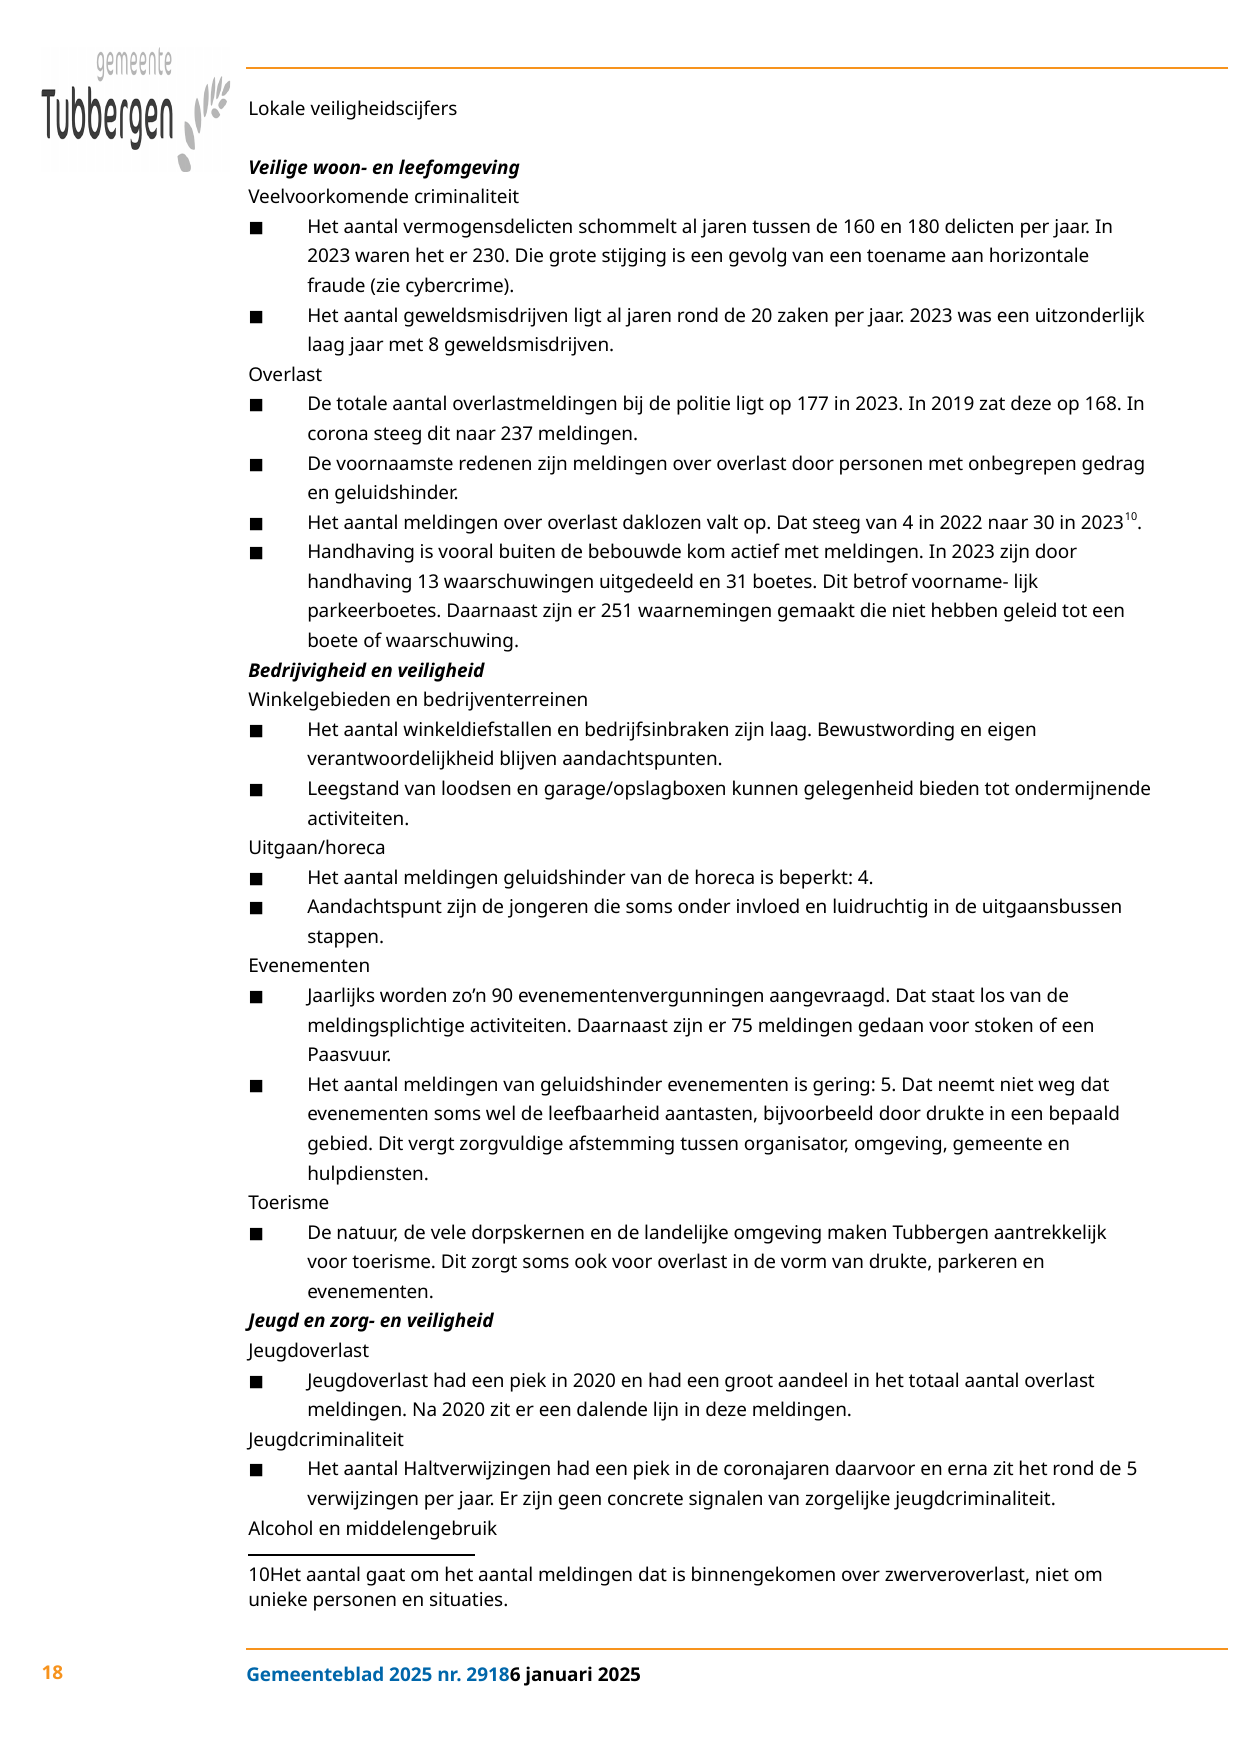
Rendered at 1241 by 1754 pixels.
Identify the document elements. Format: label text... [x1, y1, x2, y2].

text Winkelgebieden en bedrijventerreinen [248, 686, 1152, 712]
text Uitgaan/horeca [248, 834, 1152, 860]
text Alcohol en middelengebruik [248, 1515, 1152, 1541]
list Handhaving is vooral buiten de bebouwde kom actief met meldingen. In 2023 zijn door handhaving 13 waarschuwingen uitgedeeld en 31 boetes. Dit betrof voorname- lijk parkeerboetes. Daarnaast zijn er 251 waarnemingen gemaakt die niet hebben geleid tot een boete of waarschuwing. [248, 538, 1152, 653]
text Jeugdoverlast [248, 1337, 1152, 1363]
text Jeugd en zorg- en veiligheid [248, 1308, 1152, 1333]
list Het aantal gaat om het aantal meldingen dat is binnengekomen over zwerveroverlast, niet om unieke personen en situaties. [248, 1561, 1152, 1612]
list Het aantal vermogensdelicten schommelt al jaren tussen de 160 en 180 delicten per jaar. In 2023 waren het er 230. Die grote stijging is een gevolg van een toename aan horizontale fraude (zie cybercrime). [248, 213, 1152, 298]
list Het aantal Haltverwijzingen had een piek in de coronajaren daarvoor en erna zit het rond de 5 verwijzingen per jaar. Er zijn geen concrete signalen van zorgelijke jeugdcriminaliteit. [248, 1456, 1152, 1511]
text Toerisme [248, 1189, 1152, 1215]
list De natuur, de vele dorpskernen en de landelijke omgeving maken Tubbergen aantrekkelijk voor toerisme. Dit zorgt soms ook voor overlast in de vorm van drukte, parkeren en evenementen. [248, 1219, 1152, 1304]
list Het aantal geweldsmisdrijven ligt al jaren rond de 20 zaken per jaar. 2023 was een uitzonderlijk laag jaar met 8 geweldsmisdrijven. [248, 302, 1152, 357]
list Jeugdoverlast had een piek in 2020 en had een groot aandeel in het totaal aantal overlast meldingen. Na 2020 zit er een dalende lijn in deze meldingen. [248, 1367, 1152, 1422]
text Bedrijvigheid en veiligheid [248, 657, 1152, 683]
text Evenementen [248, 953, 1152, 978]
text Veilige woon- en leefomgeving [248, 154, 1152, 180]
list Het aantal meldingen over overlast daklozen valt op. Dat steeg van 4 in 2022 naar 30 in 2023. [248, 509, 1152, 535]
text Veelvoorkomende criminaliteit [248, 183, 1152, 209]
list Leegstand van loodsen en garage/opslagboxen kunnen gelegenheid bieden tot ondermijnende activiteiten. [248, 775, 1152, 831]
list Het aantal winkeldiefstallen en bedrijfsinbraken zijn laag. Bewustwording en eigen verantwoordelijkheid blijven aandachtspunten. [248, 716, 1152, 771]
list Aandachtspunt zijn de jongeren die soms onder invloed en luidruchtig in de uitgaansbussen stappen. [248, 893, 1152, 949]
picture [41, 47, 231, 172]
list De totale aantal overlastmeldingen bij de politie ligt op 177 in 2023. In 2019 zat deze op 168. In corona steeg dit naar 237 meldingen. [248, 391, 1152, 446]
list Jaarlijks worden zo’n 90 evenementenvergunningen aangevraagd. Dat staat los van de meldingsplichtige activiteiten. Daarnaast zijn er 75 meldingen gedaan voor stoken of een Paasvuur. [248, 982, 1152, 1067]
list Het aantal meldingen van geluidshinder evenementen is gering: 5. Dat neemt niet weg dat evenementen soms wel de leefbaarheid aantasten, bijvoorbeeld door drukte in een bepaald gebied. Dit vergt zorgvuldige afstemming tussen organisator, omgeving, gemeente en hulpdiensten. [248, 1071, 1152, 1186]
text Lokale veiligheidscijfers [248, 95, 1152, 121]
list De voornaamste redenen zijn meldingen over overlast door personen met onbegrepen gedrag en geluidshinder. [248, 450, 1152, 505]
list Het aantal meldingen geluidshinder van de horeca is beperkt: 4. [248, 864, 1152, 890]
text Jeugdcriminaliteit [248, 1426, 1152, 1452]
text Overlast [248, 361, 1152, 387]
